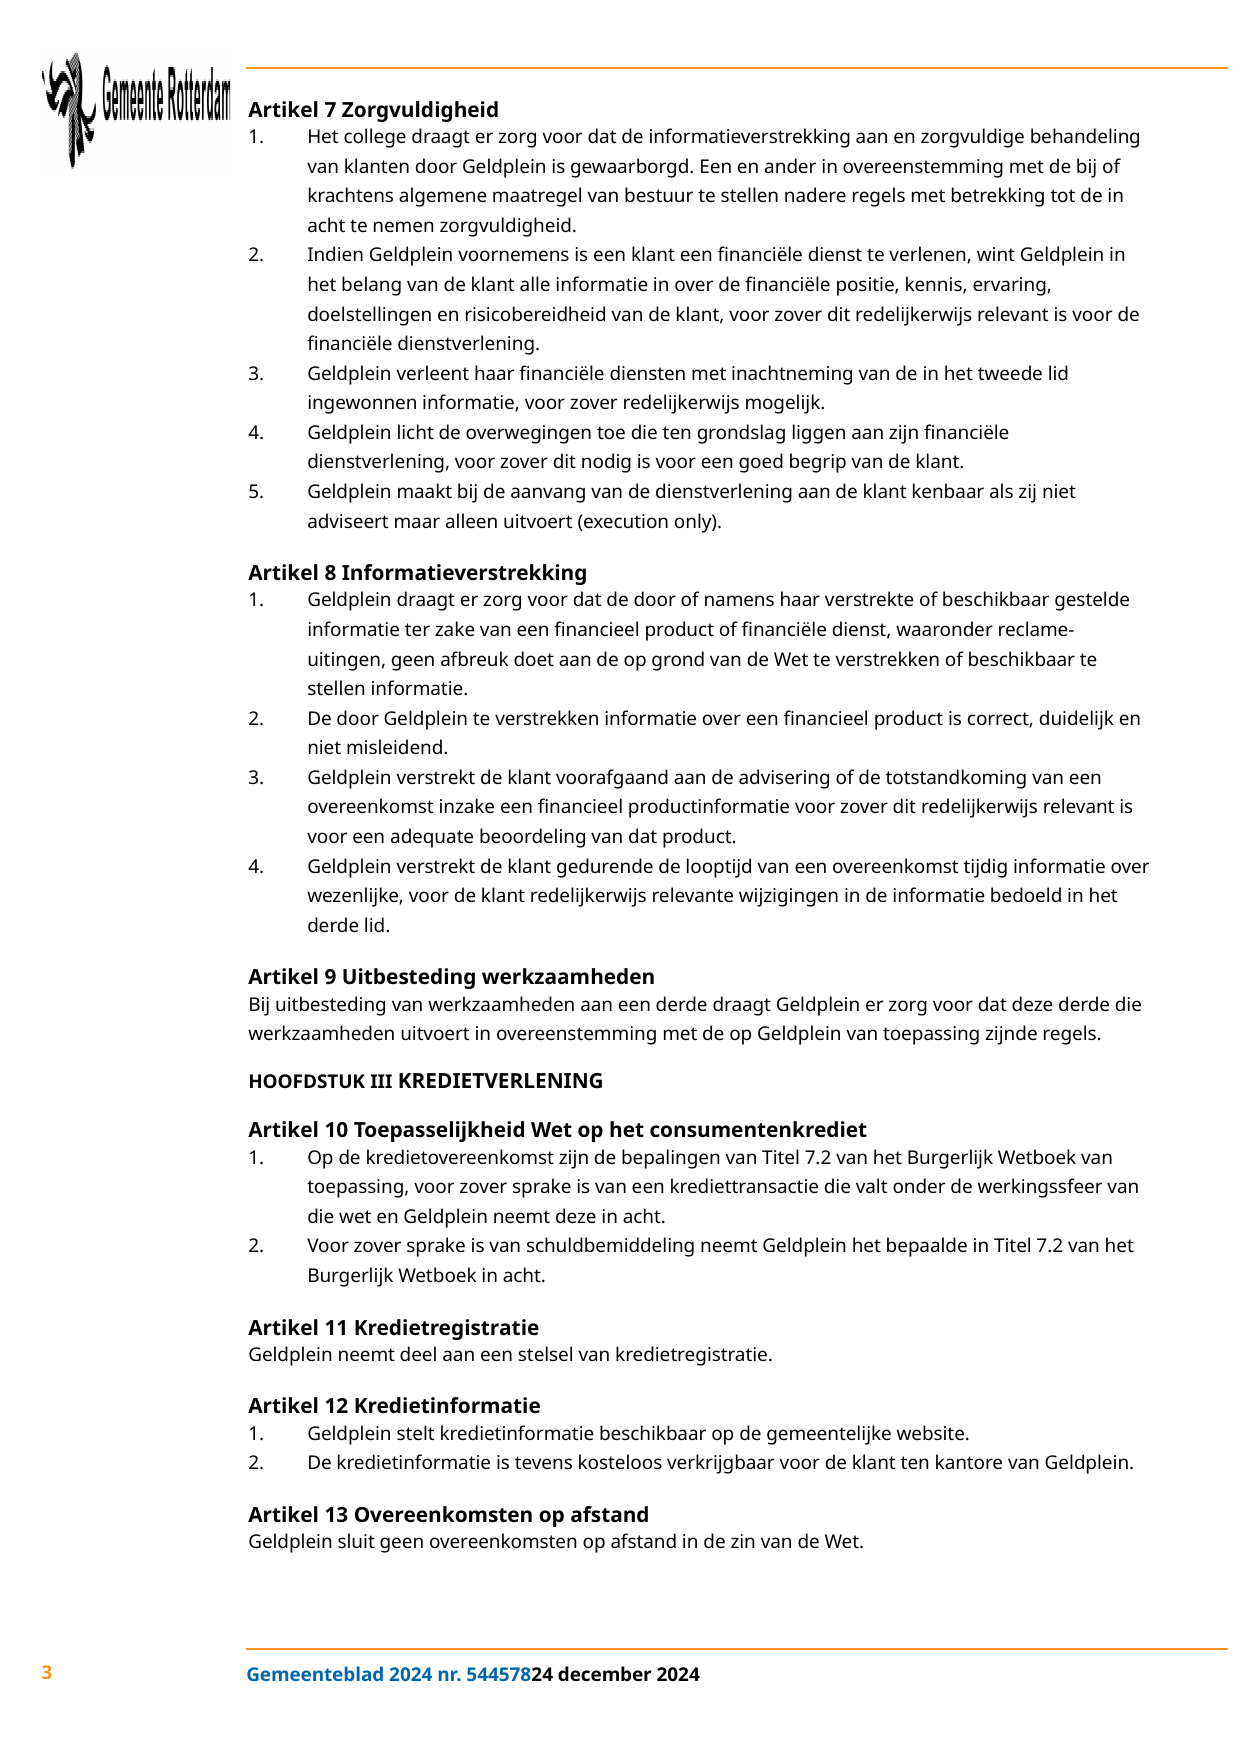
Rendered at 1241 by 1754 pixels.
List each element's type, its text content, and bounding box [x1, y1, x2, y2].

text Artikel 7 Zorgvuldigheid [248, 95, 1152, 123]
list Geldplein licht de overwegingen toe die ten grondslag liggen aan zijn financiële dienstverlening, voor zover dit nodig is voor een goed begrip van de klant. [248, 419, 1152, 474]
list Voor zover sprake is van schuldbemiddeling neemt Geldplein het bepaalde in Titel 7.2 van het Burgerlijk Wetboek in acht. [248, 1233, 1152, 1288]
text Geldplein neemt deel aan een stelsel van kredietregistratie. [248, 1341, 1152, 1367]
text Artikel 8 Informatieverstrekking [248, 558, 1152, 587]
text Artikel 10 Toepasselijkheid Wet op het consumentenkrediet [248, 1115, 1152, 1144]
list De kredietinformatie is tevens kosteloos verkrijgbaar voor de klant ten kantore van Geldplein. [248, 1449, 1152, 1475]
list Indien Geldplein voornemens is een klant een financiële dienst te verlenen, wint Geldplein in het belang van de klant alle informatie in over de financiële positie, kennis, ervaring, doelstellingen en risicobereidheid van de klant, voor zover dit redelijkerwijs relevant is voor de financiële dienstverlening. [248, 242, 1152, 356]
text Artikel 13 Overeenkomsten op afstand [248, 1500, 1152, 1528]
text Artikel 12 Kredietinformatie [248, 1391, 1152, 1420]
list De door Geldplein te verstrekken informatie over een financieel product is correct, duidelijk en niet misleidend. [248, 705, 1152, 760]
text HOOFDSTUK III KREDIETVERLENING [248, 1066, 1152, 1094]
picture [41, 47, 231, 172]
list Geldplein verleent haar financiële diensten met inachtneming van de in het tweede lid ingewonnen informatie, voor zover redelijkerwijs mogelijk. [248, 360, 1152, 415]
text Artikel 11 Kredietregistratie [248, 1313, 1152, 1341]
text Bij uitbesteding van werkzaamheden aan een derde draagt Geldplein er zorg voor dat deze derde die werkzaamheden uitvoert in overeenstemming met de op Geldplein van toepassing zijnde regels. [248, 991, 1152, 1046]
text Artikel 9 Uitbesteding werkzaamheden [248, 962, 1152, 991]
text Geldplein sluit geen overeenkomsten op afstand in de zin van de Wet. [248, 1528, 1152, 1554]
list Het college draagt er zorg voor dat de informatieverstrekking aan en zorgvuldige behandeling van klanten door Geldplein is gewaarborgd. Een en ander in overeenstemming met de bij of krachtens algemene maatregel van bestuur te stellen nadere regels met betrekking tot de in acht te nemen zorgvuldigheid. [248, 123, 1152, 238]
list Geldplein verstrekt de klant gedurende de looptijd van een overeenkomst tijdig informatie over wezenlijke, voor de klant redelijkerwijs relevante wijzigingen in de informatie bedoeld in het derde lid. [248, 853, 1152, 938]
list Geldplein verstrekt de klant voorafgaand aan de advisering of de totstandkoming van een overeenkomst inzake een financieel productinformatie voor zover dit redelijkerwijs relevant is voor een adequate beoordeling van dat product. [248, 764, 1152, 849]
list Geldplein draagt er zorg voor dat de door of namens haar verstrekte of beschikbaar gestelde informatie ter zake van een financieel product of financiële dienst, waaronder reclame-uitingen, geen afbreuk doet aan de op grond van de Wet te verstrekken of beschikbaar te stellen informatie. [248, 587, 1152, 701]
list Op de kredietovereenkomst zijn de bepalingen van Titel 7.2 van het Burgerlijk Wetboek van toepassing, voor zover sprake is van een krediettransactie die valt onder de werkingssfeer van die wet en Geldplein neemt deze in acht. [248, 1144, 1152, 1229]
list Geldplein maakt bij de aanvang van de dienstverlening aan de klant kenbaar als zij niet adviseert maar alleen uitvoert (execution only). [248, 478, 1152, 533]
list Geldplein stelt kredietinformatie beschikbaar op de gemeentelijke website. [248, 1420, 1152, 1446]
